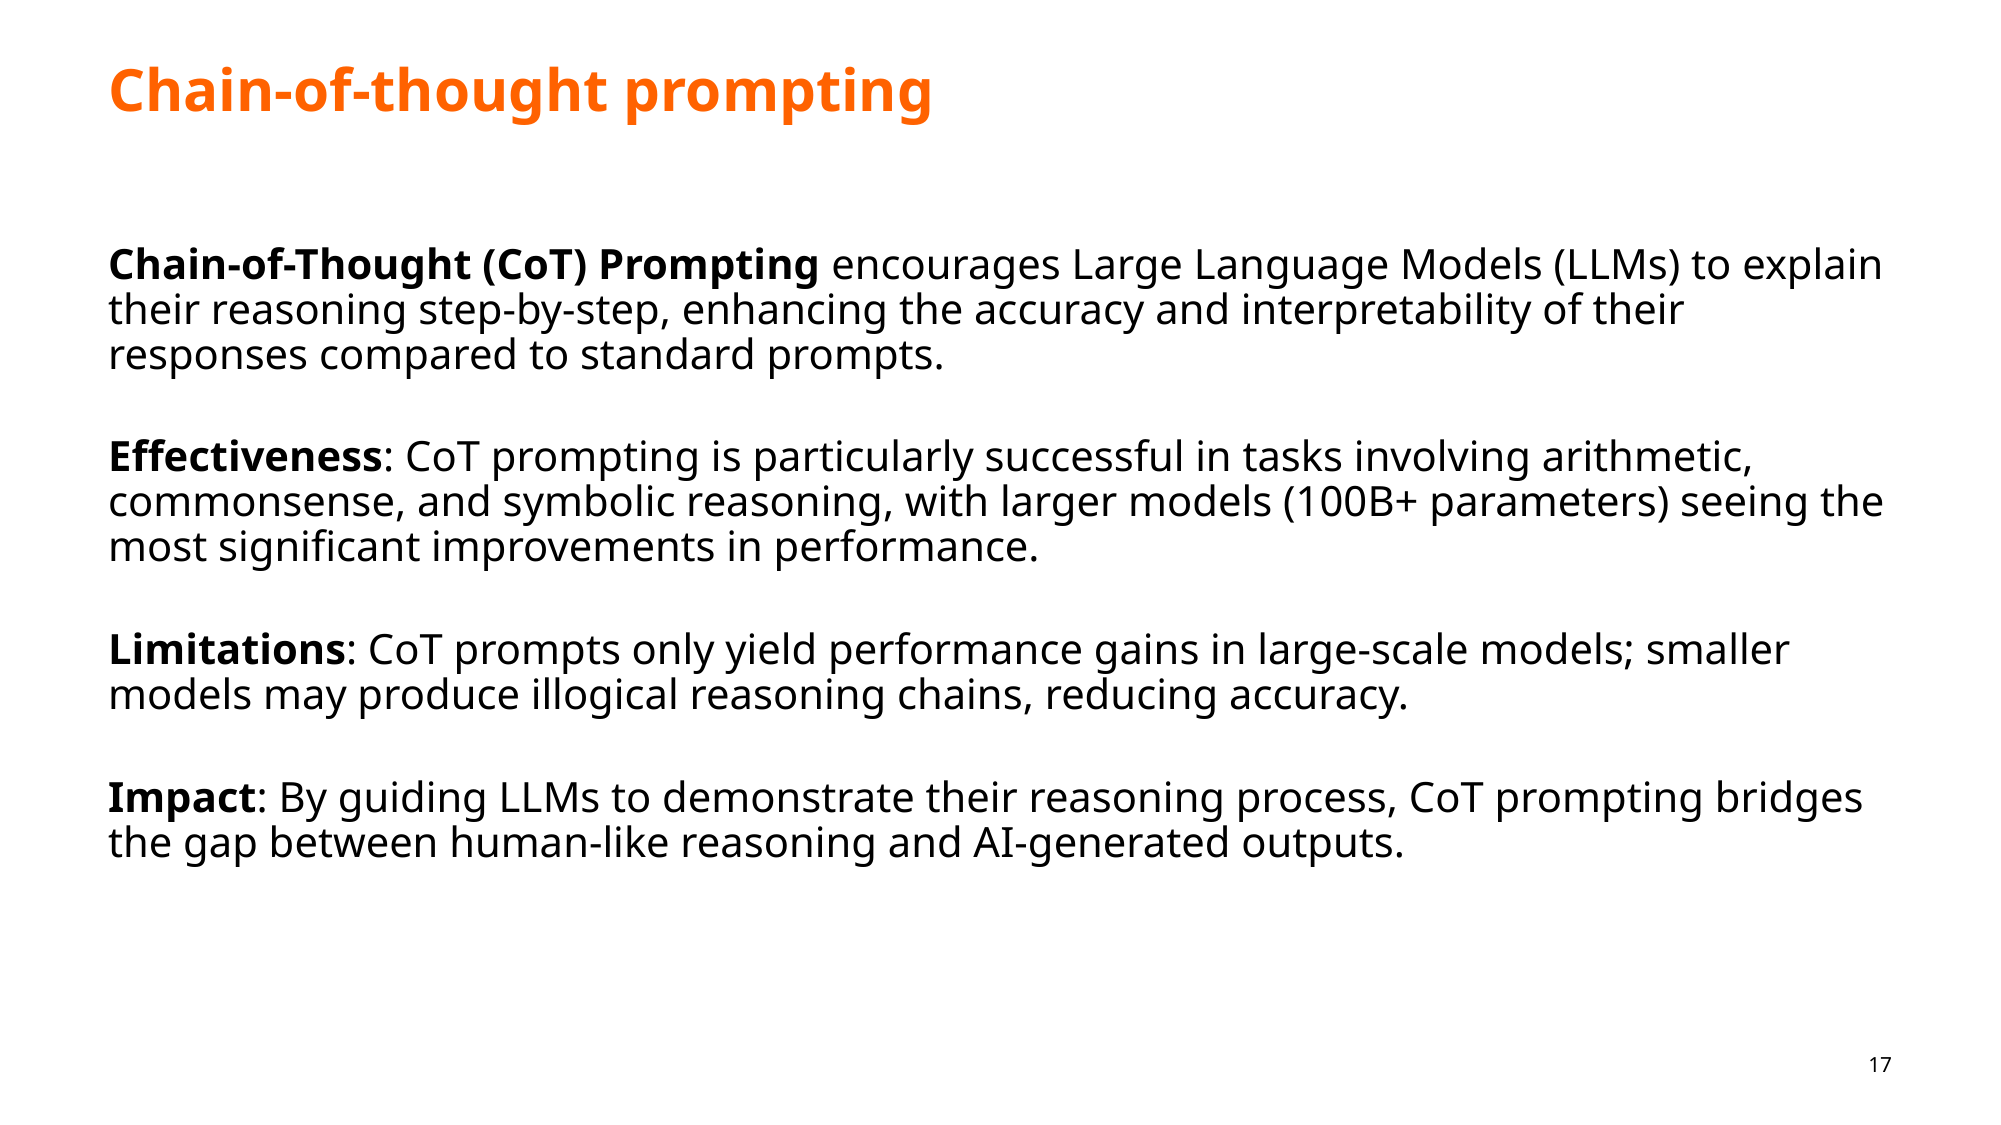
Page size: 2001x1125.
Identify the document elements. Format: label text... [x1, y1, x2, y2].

title Chain-of-thought prompting [108, 53, 1893, 187]
list Chain-of-Thought (CoT) Prompting encourages Large Language Models (LLMs) to explain their reasoning step-by-step, enhancing the accuracy and interpretability of their responses compared to standard prompts. Effectiveness: CoT prompting is particularly successful in tasks involving arithmetic, commonsense, and symbolic reasoning, with larger models (100B+ parameters) seeing the most significant improvements in performance. Limitations: CoT prompts only yield performance gains in large-scale models; smaller models may produce illogical reasoning chains, reducing accuracy. Impact: By guiding LLMs to demonstrate their reasoning process, CoT prompting bridges the gap between human-like reasoning and AI-generated outputs. [108, 187, 1893, 1017]
slide_number [1810, 1050, 1892, 1082]
